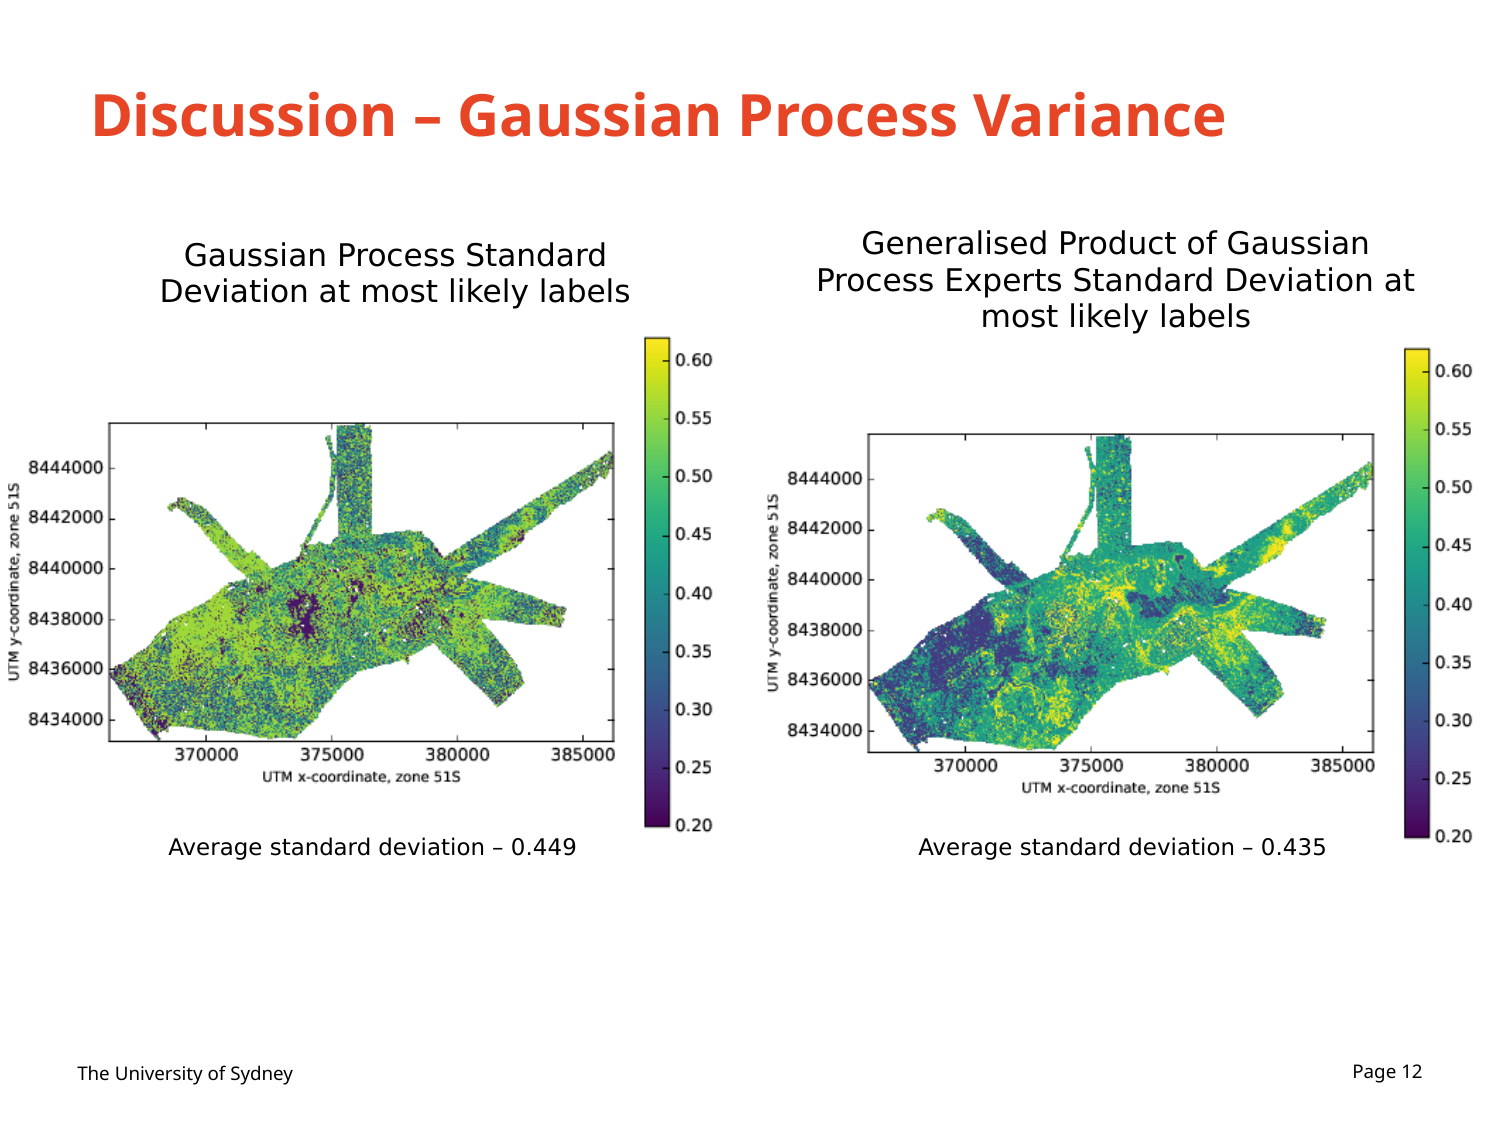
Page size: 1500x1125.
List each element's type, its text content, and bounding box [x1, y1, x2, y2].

text_box Average standard deviation – 0.449 [153, 826, 603, 869]
title Discussion – Gaussian Process Variance [75, 19, 1425, 207]
text_box Average standard deviation – 0.435 [903, 826, 1353, 869]
picture [8, 336, 720, 839]
text_box Generalised Product of Gaussian Process Experts Standard Deviation at most likely labels [785, 218, 1447, 342]
picture [767, 342, 1486, 845]
text_box Gaussian Process Standard Deviation at most likely labels [94, 230, 697, 336]
